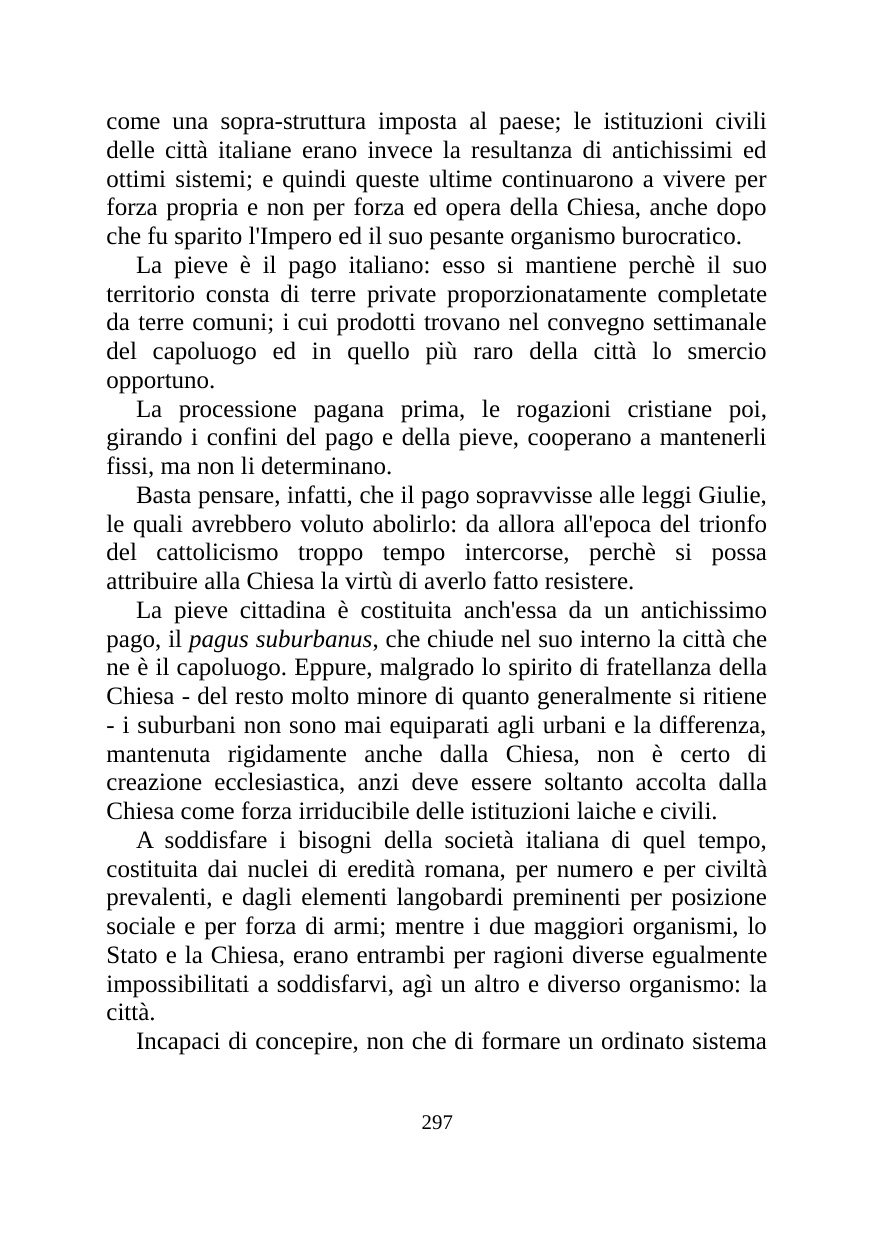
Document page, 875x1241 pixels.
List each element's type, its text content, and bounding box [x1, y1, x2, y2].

text La pieve cittadina è costituita anch'essa da un antichissimo pago, il pagus suburbanus, che chiude nel suo interno la città che ne è il capoluogo. Eppure, malgrado lo spirito di fratellanza della Chiesa - del resto molto minore di quanto generalmente si ritiene - i suburbani non sono mai equiparati agli urbani e la differenza, mantenuta rigidamente anche dalla Chiesa, non è certo di creazione ecclesiastica, anzi deve essere soltanto accolta dalla Chiesa come forza irriducibile delle istituzioni laiche e civili. [106, 595, 768, 825]
text La pieve è il pago italiano: esso si mantiene perchè il suo territorio consta di terre private proporzionatamente completate da terre comuni; i cui prodotti trovano nel convegno settimanale del capoluogo ed in quello più raro della città lo smercio opportuno. [106, 250, 768, 394]
text Incapaci di concepire, non che di formare un ordinato sistema [106, 1026, 768, 1055]
text La processione pagana prima, le rogazioni cristiane poi, girando i confini del pago e della pieve, cooperano a mantenerli fissi, ma non li determinano. [106, 394, 768, 480]
text Basta pensare, infatti, che il pago sopravvisse alle leggi Giulie, le quali avrebbero voluto abolirlo: da allora all'epoca del trionfo del cattolicismo troppo tempo intercorse, perchè si possa attribuire alla Chiesa la virtù di averlo fatto resistere. [106, 480, 768, 595]
text A soddisfare i bisogni della società italiana di quel tempo, costituita dai nuclei di eredità romana, per numero e per civiltà prevalenti, e dagli elementi langobardi preminenti per posizione sociale e per forza di armi; mentre i due maggiori organismi, lo Stato e la Chiesa, erano entrambi per ragioni diverse egualmente impossibilitati a soddisfarvi, agì un altro e diverso organismo: la città. [106, 825, 768, 1026]
text come una sopra-struttura imposta al paese; le istituzioni civili delle città italiane erano invece la resultanza di antichissimi ed ottimi sistemi; e quindi queste ultime continuarono a vivere per forza propria e non per forza ed opera della Chiesa, anche dopo che fu sparito l'Impero ed il suo pesante organismo burocratico. [106, 106, 768, 250]
